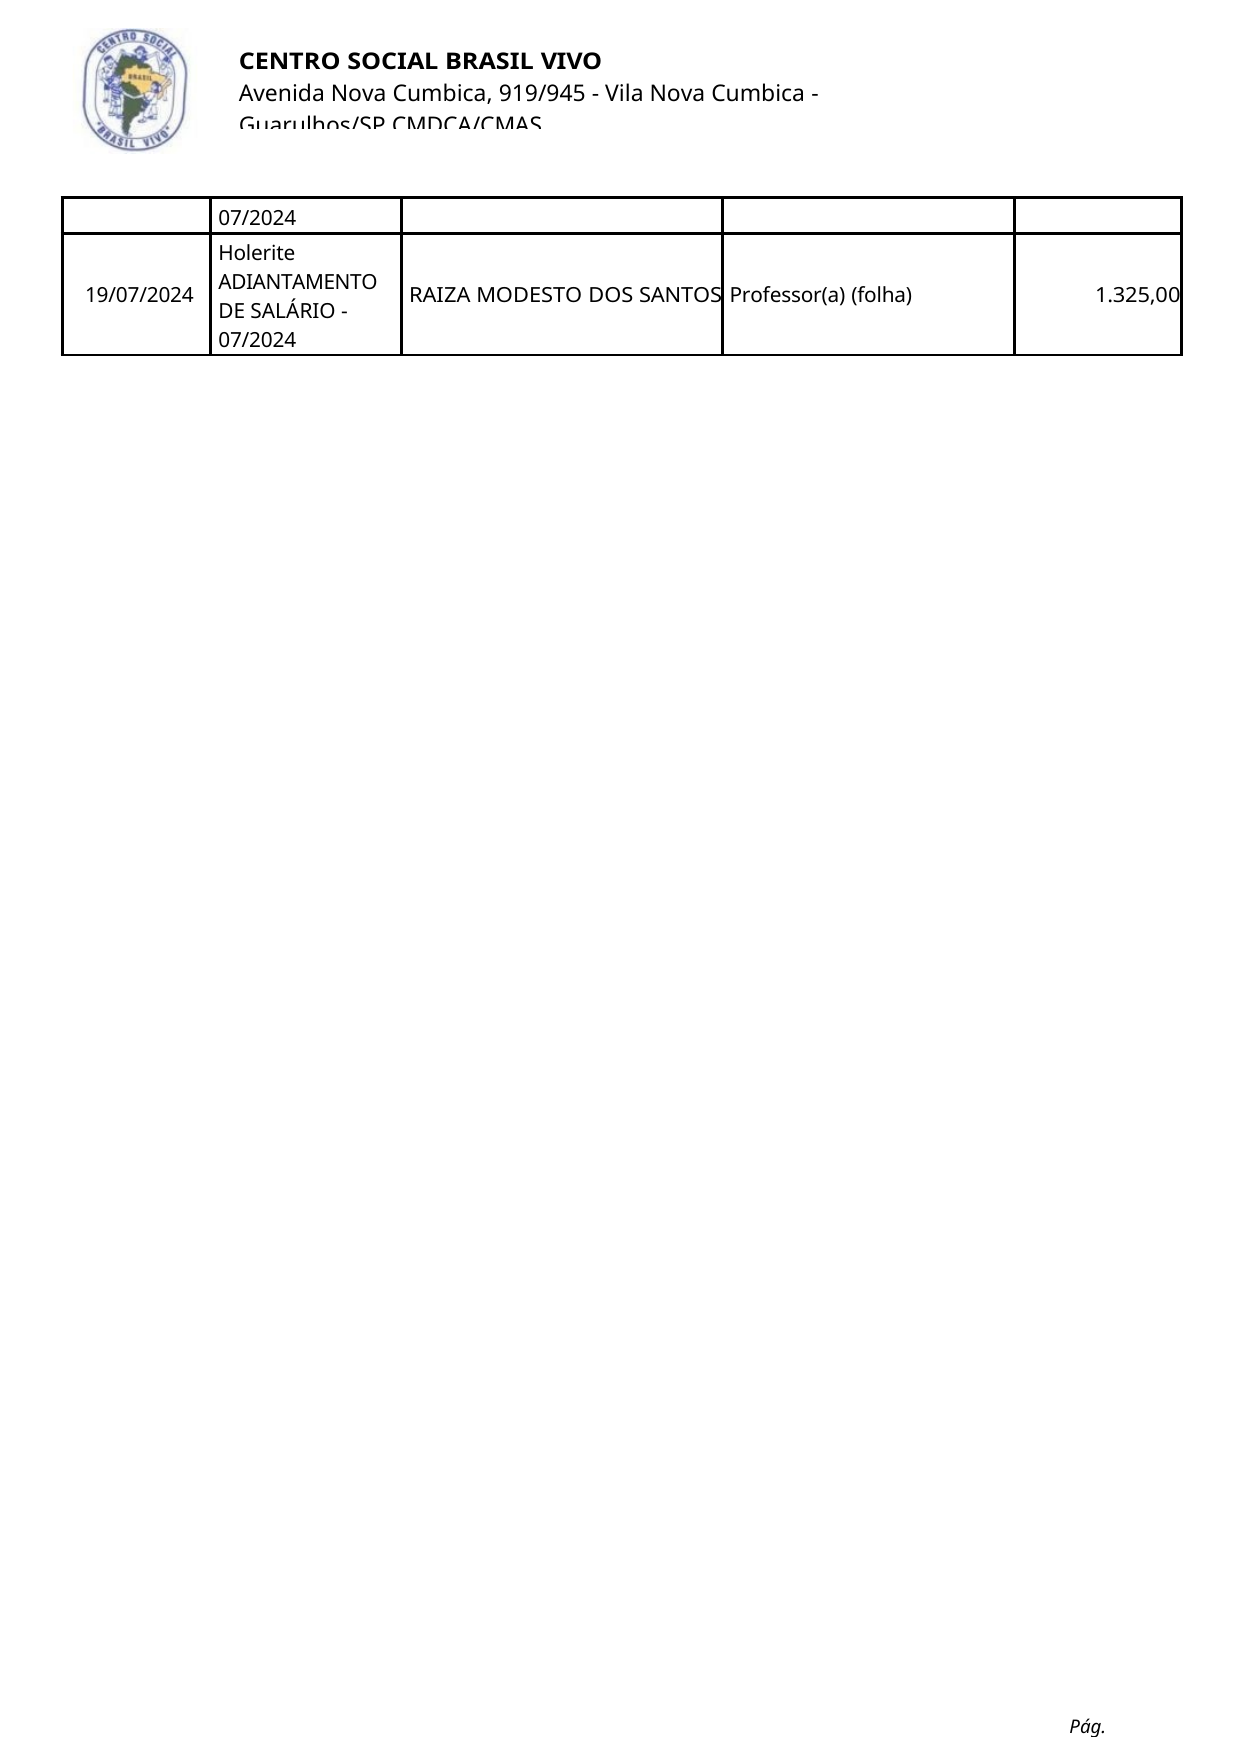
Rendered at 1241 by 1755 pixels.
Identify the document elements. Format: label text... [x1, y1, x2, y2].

table_cell Holerite ADIANTAMENTO DE SALÁRIO - 07/2024 [212, 235, 400, 354]
table_cell [403, 199, 721, 232]
table_cell 19/07/2024 [64, 235, 209, 354]
table_cell Professor(a) (folha) [724, 235, 1013, 354]
table_cell [1016, 199, 1180, 232]
table_cell [724, 199, 1013, 232]
table_cell - 07/2024 [212, 199, 400, 232]
table_cell RAIZA MODESTO DOS SANTOS [403, 235, 721, 354]
table_cell 1.325,00 [1016, 235, 1180, 354]
table_cell [64, 199, 209, 232]
